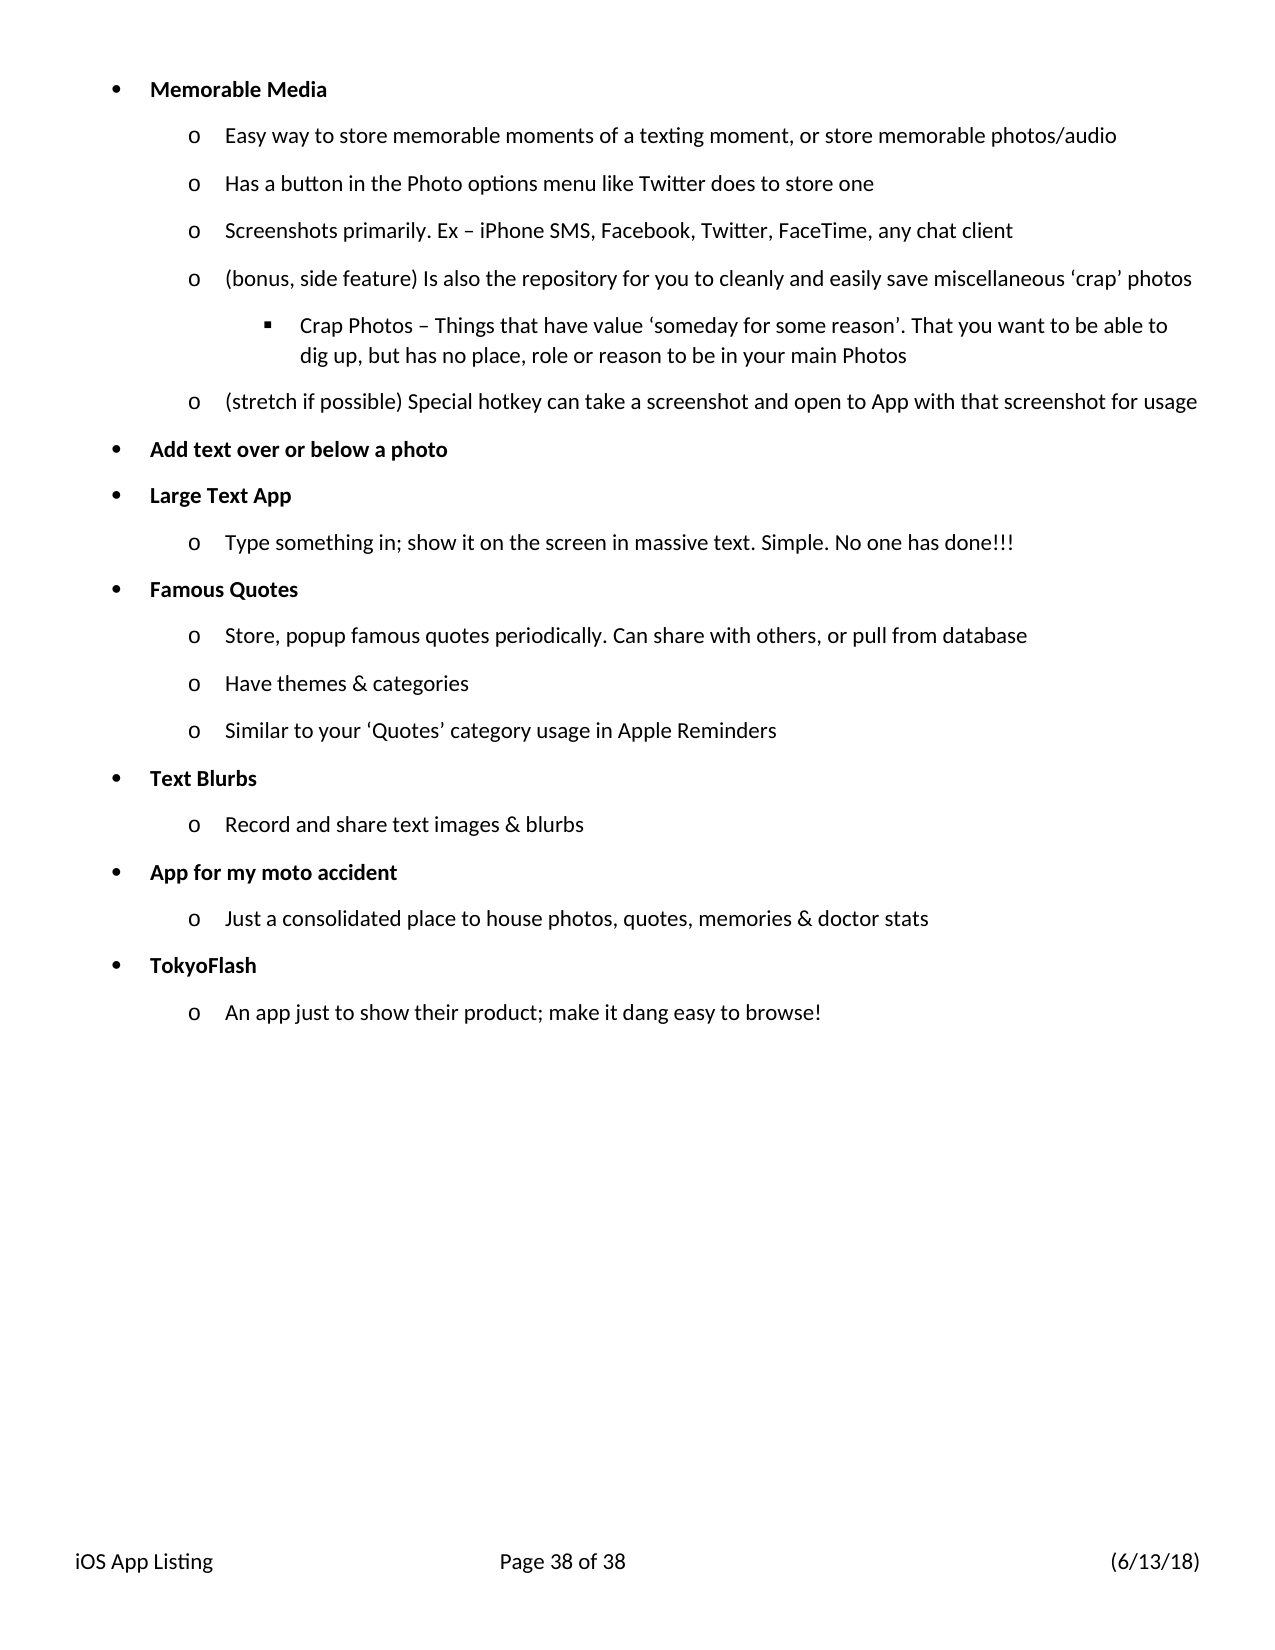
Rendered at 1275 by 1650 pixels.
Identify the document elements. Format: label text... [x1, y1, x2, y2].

list Large Text App [112, 481, 1200, 509]
list (bonus, side feature) Is also the repository for you to cleanly and easily save miscellaneous ‘crap’ photos [187, 264, 1200, 293]
list Similar to your ‘Quotes’ category usage in Apple Reminders [187, 716, 1200, 746]
list Has a button in the Photo options menu like Twitter does to store one [187, 169, 1200, 198]
list Have themes & categories [187, 669, 1200, 698]
list Text Blurbs [112, 764, 1200, 792]
list (stretch if possible) Special hotkey can take a screenshot and open to App with that screenshot for usage [187, 387, 1200, 417]
list Add text over or below a photo [112, 435, 1200, 463]
list Famous Quotes [112, 575, 1200, 603]
list Just a consolidated place to house photos, quotes, memories & doctor stats [187, 904, 1200, 933]
list An app just to show their product; make it dang easy to browse! [187, 998, 1200, 1027]
list Memorable Media [112, 75, 1200, 103]
list App for my moto accident [112, 858, 1200, 886]
list Crap Photos – Things that have value ‘someday for some reason’. That you want to be able to dig up, but has no place, role or reason to be in your main Photos [262, 311, 1200, 369]
list Screenshots primarily. Ex – iPhone SMS, Facebook, Twitter, FaceTime, any chat client [187, 216, 1200, 246]
list TokyoFlash [112, 952, 1200, 980]
list Store, popup famous quotes periodically. Can share with others, or pull from database [187, 621, 1200, 651]
list Easy way to store memorable moments of a texting moment, or store memorable photos/audio [187, 121, 1200, 151]
list Type something in; show it on the screen in massive text. Simple. No one has done!!! [187, 528, 1200, 557]
list Record and share text images & blurbs [187, 810, 1200, 839]
